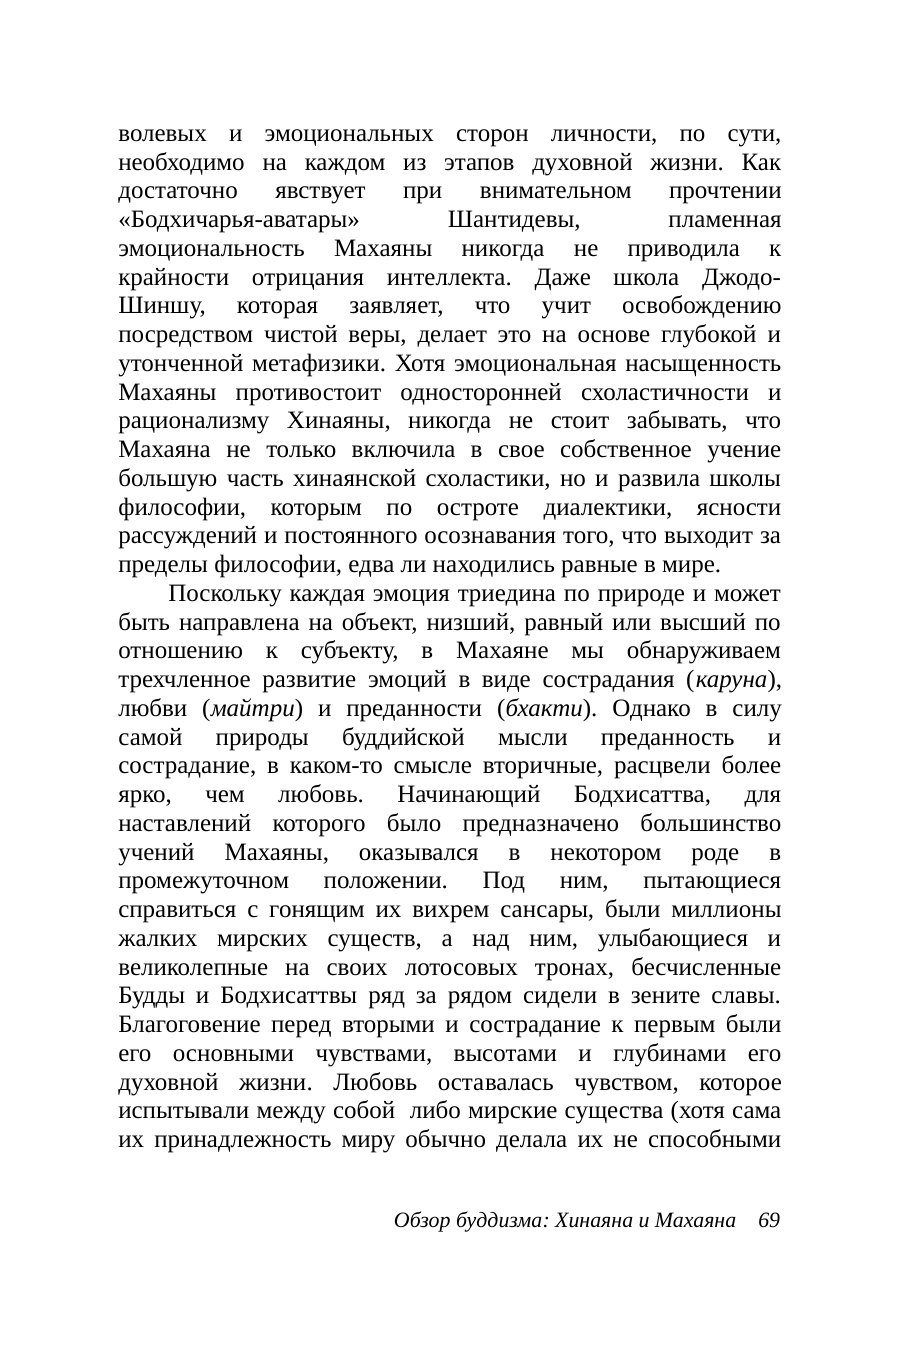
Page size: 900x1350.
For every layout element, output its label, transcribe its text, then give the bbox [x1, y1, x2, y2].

text волевых и эмоциональных сторон личности, по сути, необходимо на каждом из этапов духовной жизни. Как достаточно явствует при внимательном прочтении «Бодхичарья-аватары» Шантидевы, пламенная эмоциональность Махаяны никогда не приводила к крайности отрицания интеллекта. Даже школа Джодо-Шиншу, которая заявляет, что учит освобождению посредством чистой веры, делает это на основе глубокой и утонченной метафизики. Хотя эмоциональная насыщенность Махаяны противостоит односторонней схоластичности и рационализму Хинаяны, никогда не стоит забывать, что Махаяна не только включила в свое собственное учение большую часть хинаянской схоластики, но и развила школы философии, которым по остроте диалектики, ясности рассуждений и постоянного осознавания того, что выходит за пределы философии, едва ли находились равные в мире. [118, 118, 782, 578]
text Поскольку каждая эмоция триедина по природе и может быть направлена на объект, низший, равный или высший по отношению к субъекту, в Махаяне мы обнаруживаем трехчленное развитие эмоций в виде сострадания (каруна), любви (майтри) и преданности (бхакти). Однако в силу самой природы буддийской мысли преданность и сострадание, в каком-то смысле вторичные, расцвели более ярко, чем любовь. Начинающий Бодхисаттва, для наставлений которого было предназначено большинство учений Махаяны, оказывался в некотором роде в промежуточном положении. Под ним, пытающиеся справиться с гонящим их вихрем сансары, были миллионы жалких мирских существ, а над ним, улыбающиеся и великолепные на своих лотосовых тронах, бесчисленные Будды и Бодхисаттвы ряд за рядом сидели в зените славы. Благоговение перед вторыми и сострадание к первым были его основными чувствами, высотами и глубинами его духовной жизни. Любовь оставалась чувством, которое испытывали между собой либо мирские существа (хотя сама их принадлежность миру обычно делала их не способными [118, 578, 782, 1153]
